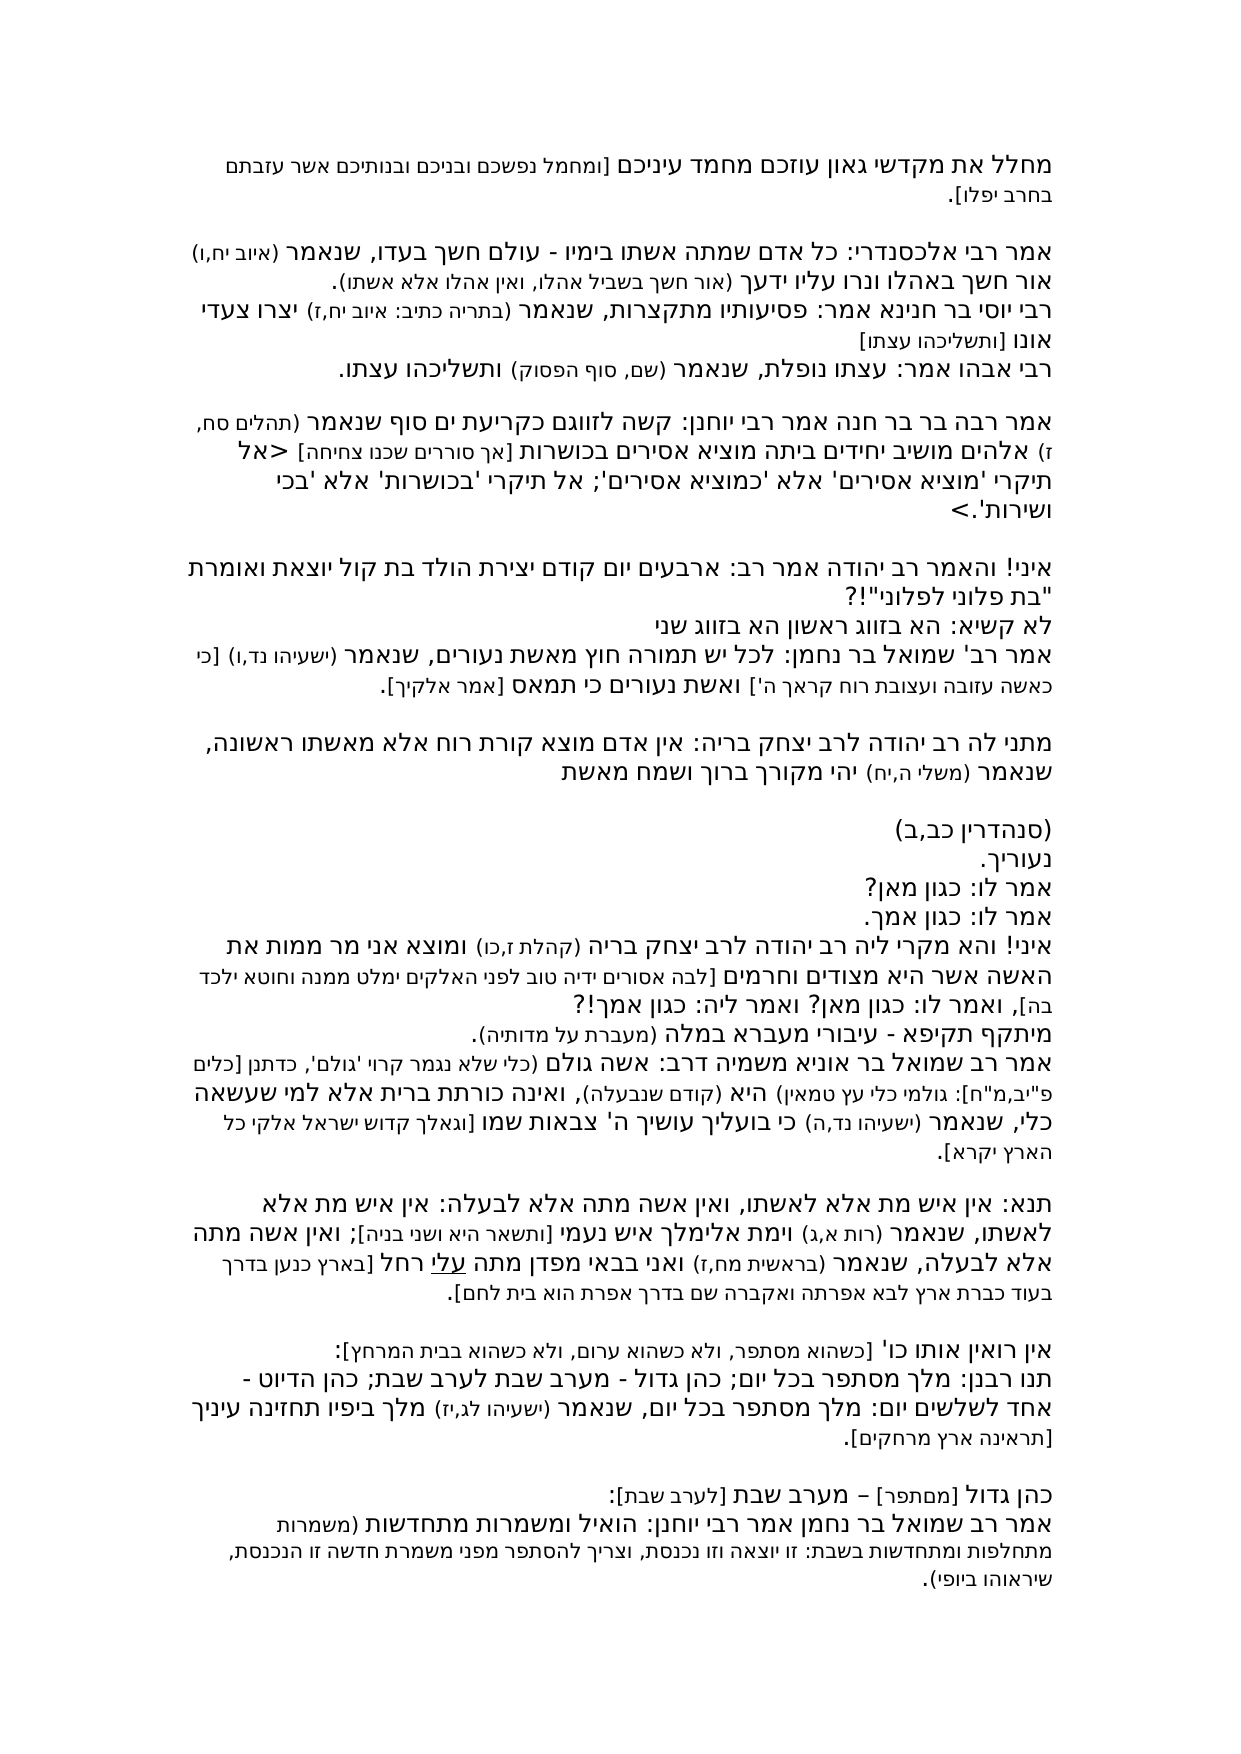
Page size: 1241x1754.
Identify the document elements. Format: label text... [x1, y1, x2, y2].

text מתני לה רב יהודה לרב יצחק בריה: אין אדם מוצא קורת רוח אלא מאשתו ראשונה, שנאמר (משלי ה,יח) יהי מקורך ברוך ושמח מאשת [187, 728, 1053, 786]
text אמר רבה בר בר חנה אמר רבי יוחנן: קשה לזווגם כקריעת ים סוף שנאמר (תהלים סח,ז) אלהים מושיב יחידים ביתה מוציא אסירים בכושרות [אך סוררים שכנו צחיחה] <אל תיקרי 'מוציא אסירים' אלא 'כמוציא אסירים'; אל תיקרי 'בכושרות' אלא 'בכי ושירות'.> [187, 407, 1053, 524]
text אמר רב שמואל בר אוניא משמיה דרב: אשה גולם (כלי שלא נגמר קרוי 'גולם', כדתנן [כלים פ"יב,מ"ח]: גולמי כלי עץ טמאין) היא (קודם שנבעלה), ואינה כורתת ברית אלא למי שעשאה כלי, שנאמר (ישעיהו נד,ה) כי בועליך עושיך ה' צבאות שמו [וגאלך קדוש ישראל אלקי כל הארץ יקרא]. [187, 1048, 1053, 1165]
text אמר לו: כגון מאן? [187, 873, 1053, 902]
text רבי יוסי בר חנינא אמר: פסיעותיו מתקצרות, שנאמר (בתריה כתיב: איוב יח,ז) יצרו צעדי אונו [ותשליכהו עצתו] [187, 296, 1053, 354]
text איני! והאמר רב יהודה אמר רב: ארבעים יום קודם יצירת הולד בת קול יוצאת ואומרת "בת פלוני לפלוני"!? [187, 553, 1053, 611]
text אמר לו: כגון אמך. [187, 902, 1053, 932]
text אין רואין אותו כו' [כשהוא מסתפר, ולא כשהוא ערום, ולא כשהוא בבית המרחץ]: [187, 1335, 1053, 1364]
text (סנהדרין כב,ב) [187, 815, 1053, 844]
text כהן גדול [מםתפר] – מערב שבת [לערב שבת]: [187, 1481, 1053, 1510]
text מחלל את מקדשי גאון עוזכם מחמד עיניכם [ומחמל נפשכם ובניכם ובנותיכם אשר עזבתם בחרב יפלו]. [187, 150, 1053, 208]
text מיתקף תקיפא - עיבורי מעברא במלה (מעברת על מדותיה). [187, 1019, 1053, 1048]
text לא קשיא: הא בזווג ראשון הא בזווג שני [187, 611, 1053, 641]
text איני! והא מקרי ליה רב יהודה לרב יצחק בריה (קהלת ז,כו) ומוצא אני מר ממות את האשה אשר היא מצודים וחרמים [לבה אסורים ידיה טוב לפני האלקים ימלט ממנה וחוטא ילכד בה], ואמר לו: כגון מאן? ואמר ליה: כגון אמך!? [187, 932, 1053, 1019]
text אמר רב' שמואל בר נחמן: לכל יש תמורה חוץ מאשת נעורים, שנאמר (ישעיהו נד,ו) [כי כאשה עזובה ועצובת רוח קראך ה'] ואשת נעורים כי תמאס [אמר אלקיך]. [187, 641, 1053, 699]
text אמר רבי אלכסנדרי: כל אדם שמתה אשתו בימיו - עולם חשך בעדו, שנאמר (איוב יח,ו) אור חשך באהלו ונרו עליו ידעך (אור חשך בשביל אהלו, ואין אהלו אלא אשתו). [187, 237, 1053, 296]
text אמר רב שמואל בר נחמן אמר רבי יוחנן: הואיל ומשמרות מתחדשות (משמרות מתחלפות ומתחדשות בשבת: זו יוצאה וזו נכנסת, וצריך להסתפר מפני משמרת חדשה זו הנכנסת, שיראוהו ביופי). [187, 1510, 1053, 1592]
text נעוריך. [187, 844, 1053, 873]
text רבי אבהו אמר: עצתו נופלת, שנאמר (שם, סוף הפסוק) ותשליכהו עצתו. [187, 354, 1053, 383]
text תנו רבנן: מלך מסתפר בכל יום; כהן גדול - מערב שבת לערב שבת; כהן הדיוט - אחד לשלשים יום: מלך מסתפר בכל יום, שנאמר (ישעיהו לג,יז) מלך ביפיו תחזינה עיניך [תראינה ארץ מרחקים]. [187, 1364, 1053, 1452]
text תנא: אין איש מת אלא לאשתו, ואין אשה מתה אלא לבעלה: אין איש מת אלא לאשתו, שנאמר (רות א,ג) וימת אלימלך איש נעמי [ותשאר היא ושני בניה]; ואין אשה מתה אלא לבעלה, שנאמר (בראשית מח,ז) ואני בבאי מפדן מתה עלי רחל [בארץ כנען בדרך בעוד כברת ארץ לבא אפרתה ואקברה שם בדרך אפרת הוא בית לחם]. [187, 1189, 1053, 1306]
